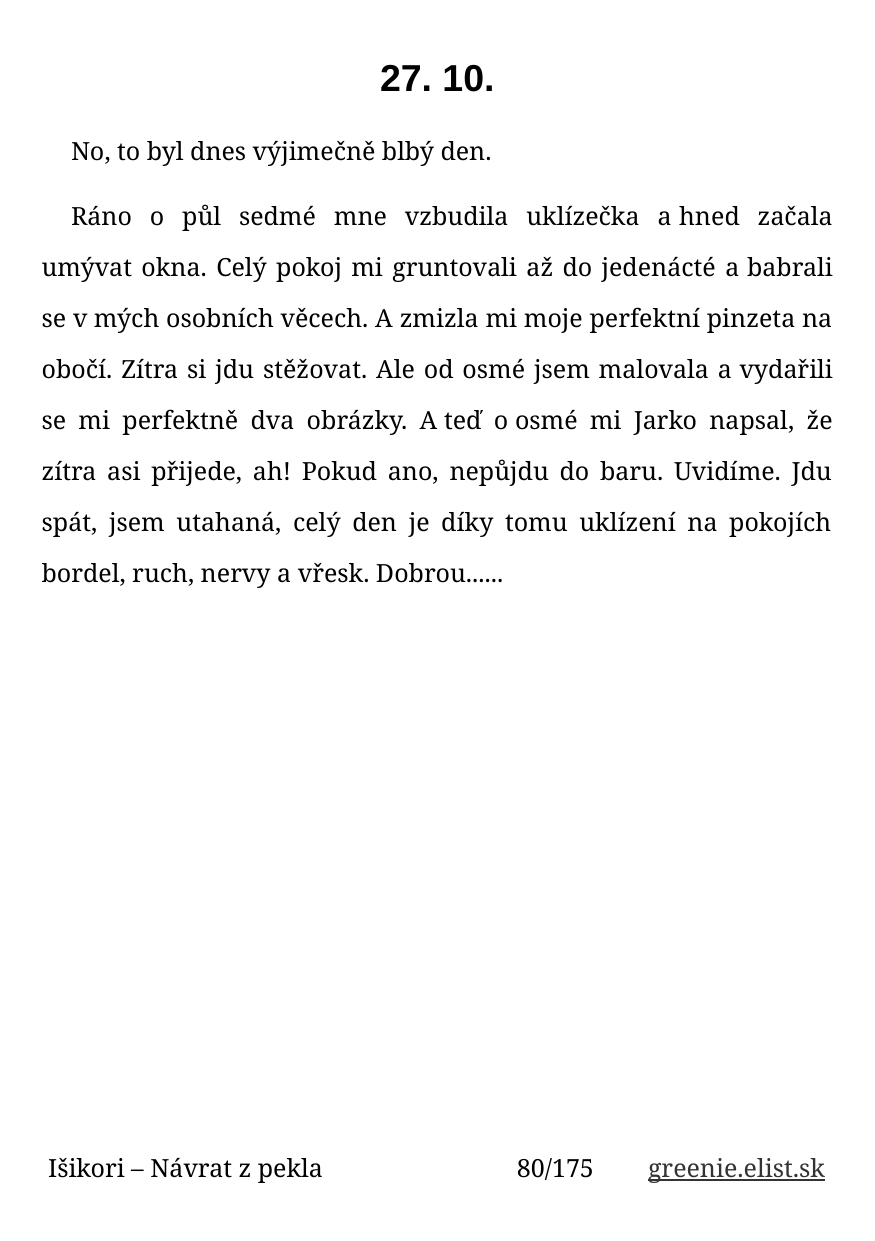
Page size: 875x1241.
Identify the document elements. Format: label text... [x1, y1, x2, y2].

text Ráno o půl sedmé mne vzbudila uklízečka a hned začala umývat okna. Celý pokoj mi gruntovali až do jedenácté a babrali se v mých osobních věcech. A zmizla mi moje perfektní pinzeta na obočí. Zítra si jdu stěžovat. Ale od osmé jsem malovala a vydařili se mi perfektně dva obrázky. A teď o osmé mi Jarko napsal, že zítra asi přijede, ah! Pokud ano, nepůjdu do baru. Uvidíme. Jdu spát, jsem utahaná, celý den je díky tomu uklízení na pokojích bordel, ruch, nervy a vřesk. Dobrou...... [41, 199, 833, 590]
text No, to byl dnes výjimečně blbý den. [41, 133, 833, 167]
subtitle 27. 10. [41, 56, 833, 99]
